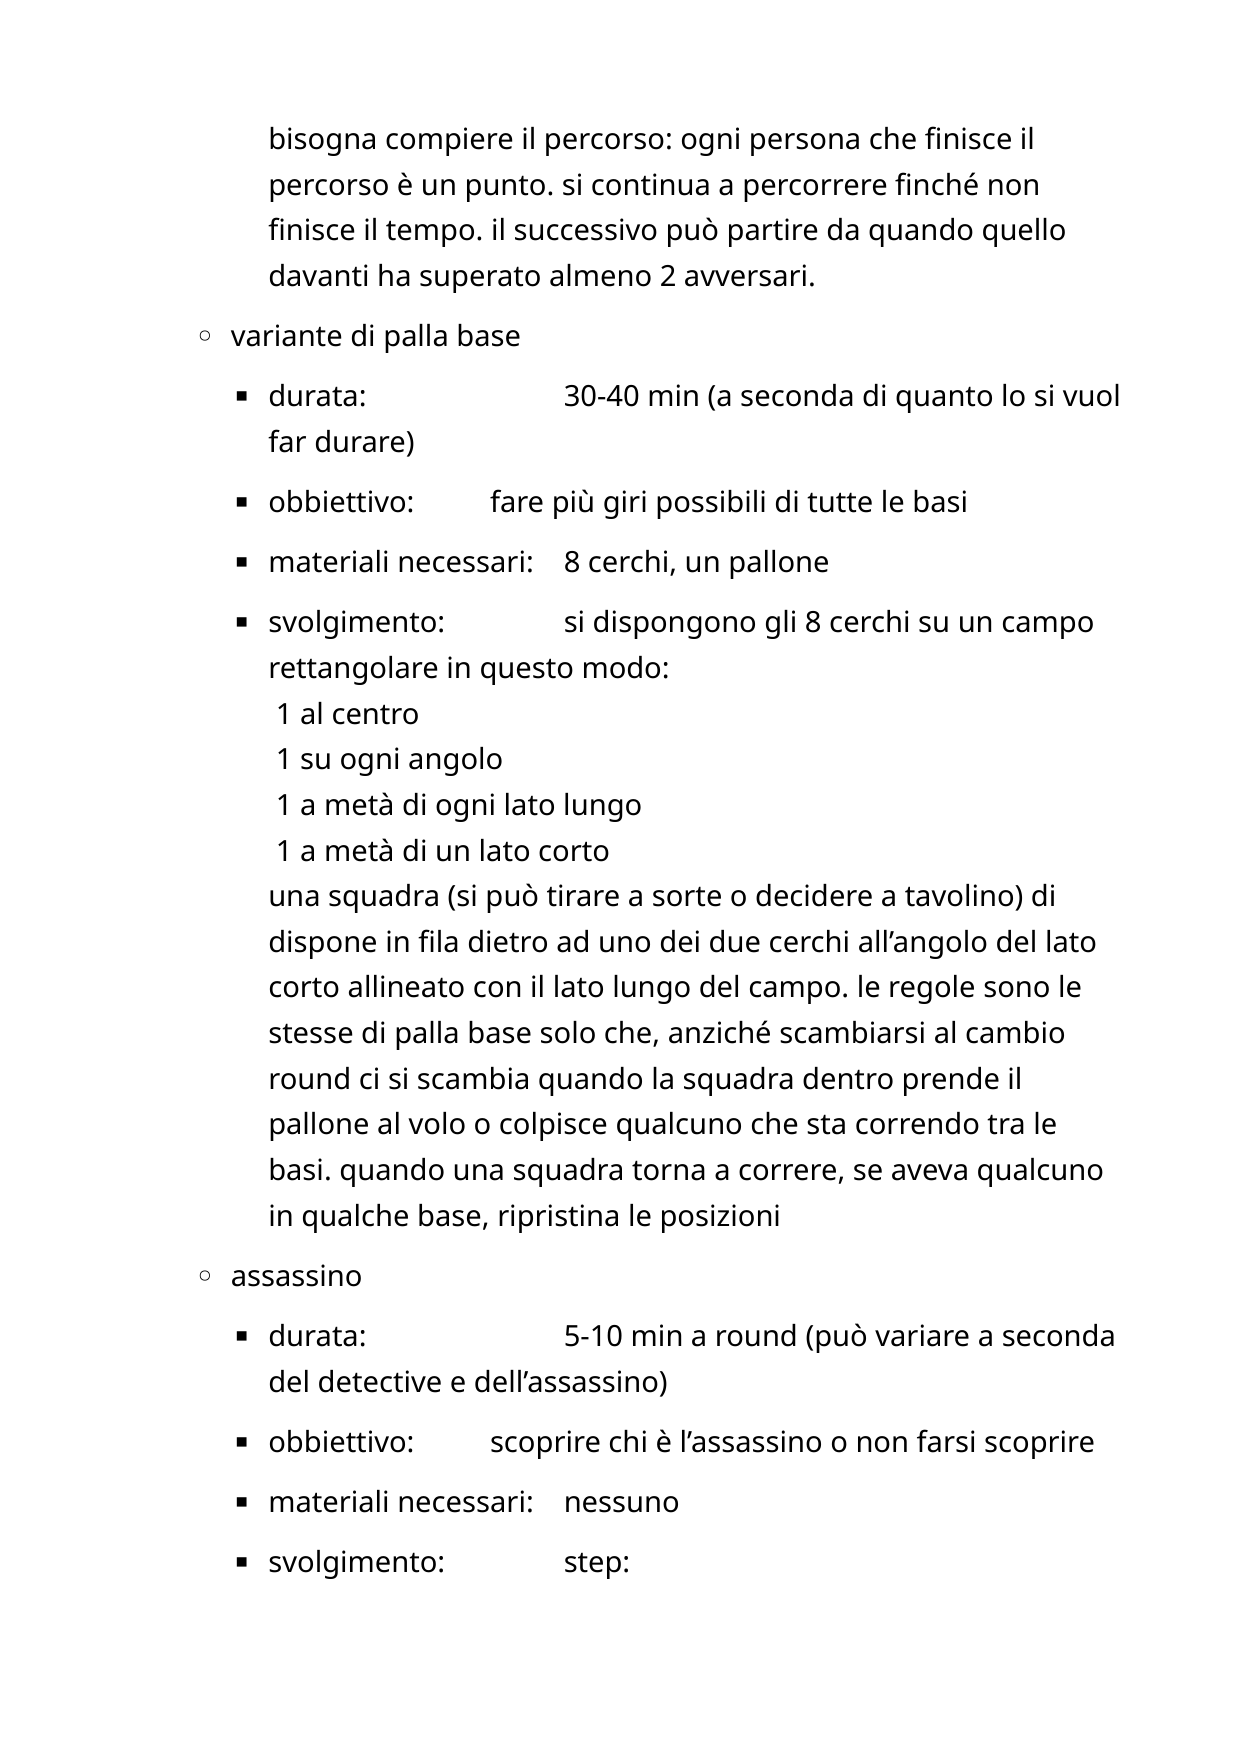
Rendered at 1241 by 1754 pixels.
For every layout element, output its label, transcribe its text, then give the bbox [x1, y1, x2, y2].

list materiali necessari: 8 cerchi, un pallone [231, 541, 1122, 581]
list durata: 5-10 min a round (può variare a seconda del detective e dell’assassino) [231, 1315, 1122, 1401]
list assassino [193, 1255, 1122, 1295]
list durata: 30-40 min (a seconda di quanto lo si vuol far durare) [231, 375, 1122, 461]
list svolgimento: step: [231, 1541, 1122, 1581]
list variante di palla base [193, 315, 1122, 355]
list materiali necessari: nessuno [231, 1481, 1122, 1521]
list bisogna compiere il percorso: ogni persona che finisce il percorso è un punto. si continua a percorrere finché non finisce il tempo. il successivo può partire da quando quello davanti ha superato almeno 2 avversari. [231, 118, 1122, 295]
list obbiettivo: fare più giri possibili di tutte le basi [231, 481, 1122, 521]
list obbiettivo: scoprire chi è l’assassino o non farsi scoprire [231, 1421, 1122, 1461]
list svolgimento: si dispongono gli 8 cerchi su un campo rettangolare in questo modo: 1 al centro 1 su ogni angolo 1 a metà di ogni lato lungo 1 a metà di un lato corto una squadra (si può tirare a sorte o decidere a tavolino) di dispone in fila dietro ad uno dei due cerchi all’angolo del lato corto allineato con il lato lungo del campo. le regole sono le stesse di palla base solo che, anziché scambiarsi al cambio round ci si scambia quando la squadra dentro prende il pallone al volo o colpisce qualcuno che sta correndo tra le basi. quando una squadra torna a correre, se aveva qualcuno in qualche base, ripristina le posizioni [231, 602, 1122, 1234]
